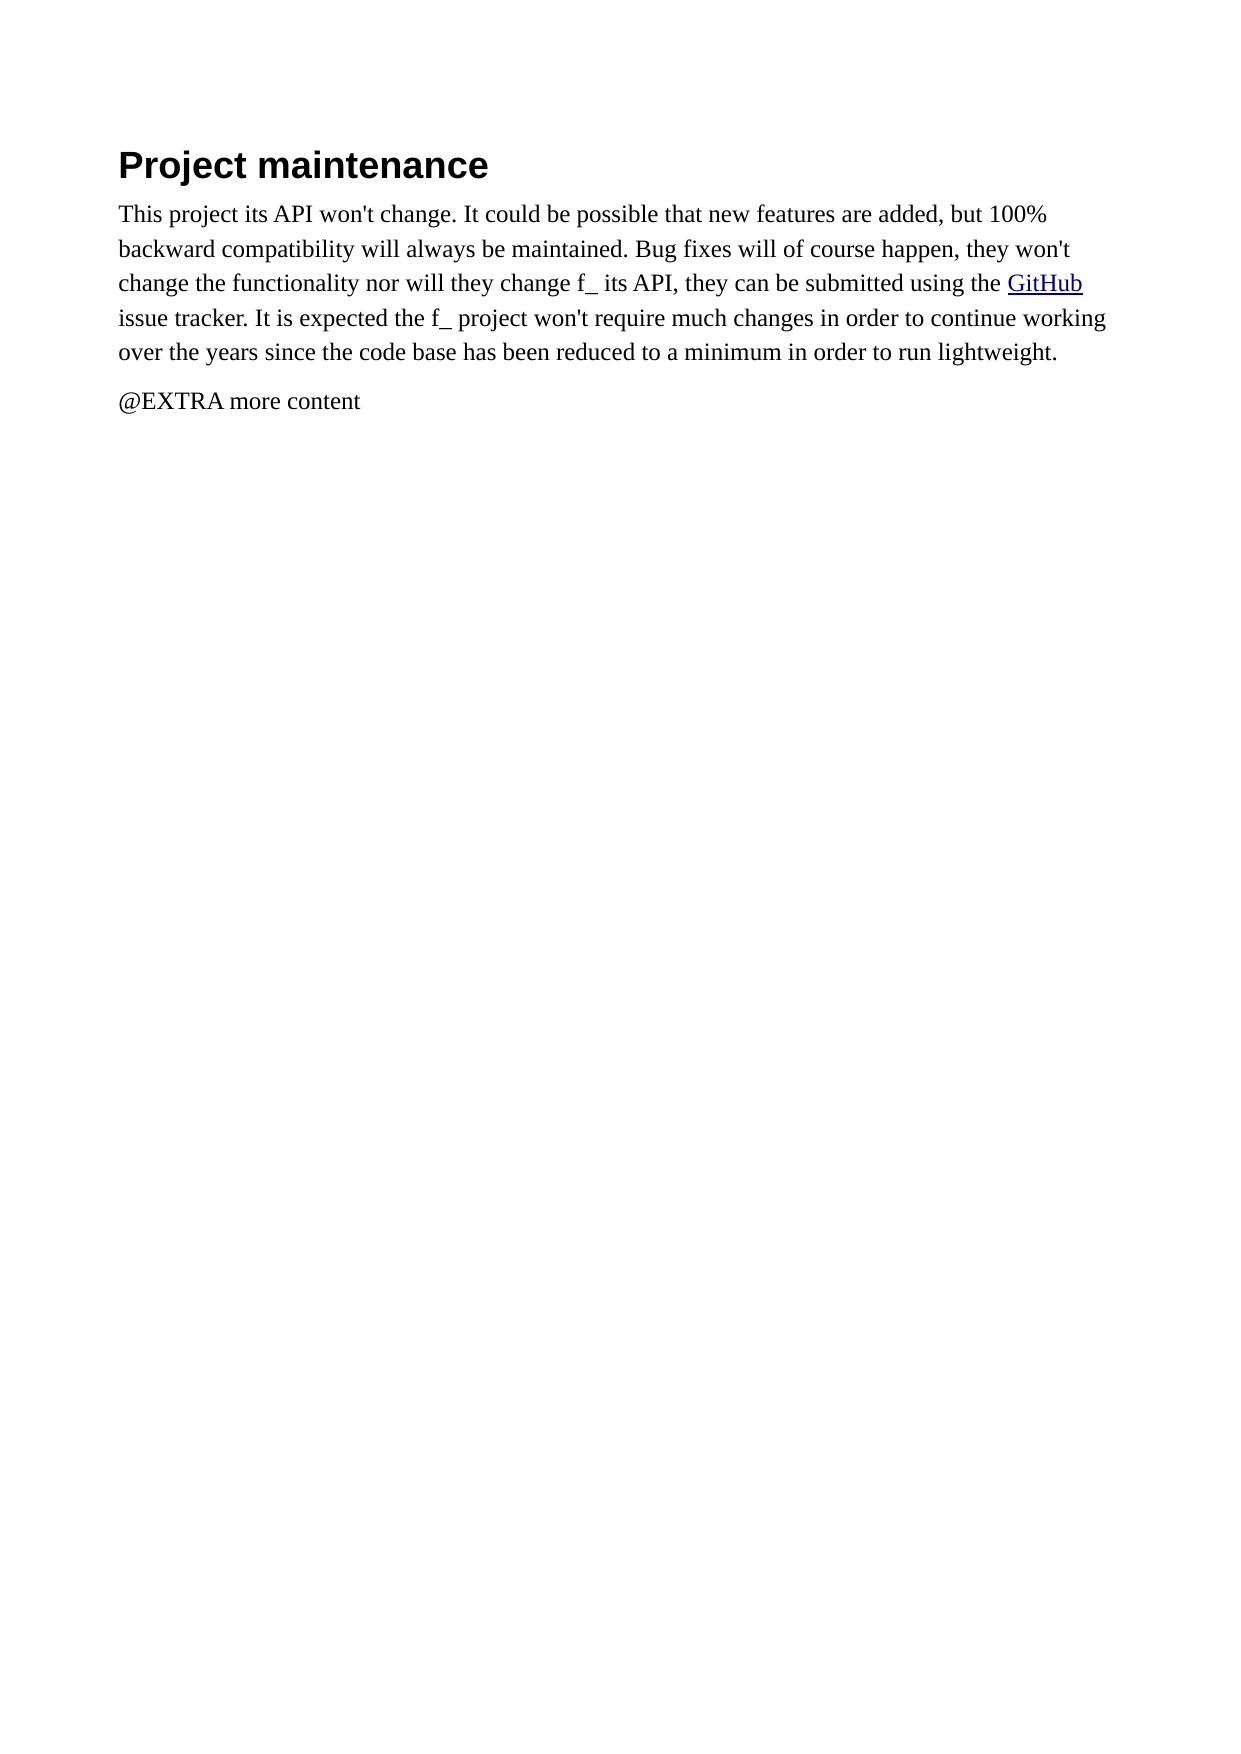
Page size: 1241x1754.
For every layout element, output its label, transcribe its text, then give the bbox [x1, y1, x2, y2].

subtitle Project maintenance [118, 143, 1122, 187]
text This project its API won't change. It could be possible that new features are added, but 100% backward compatibility will always be maintained. Bug fixes will of course happen, they won't change the functionality nor will they change f_ its API, they can be submitted using the GitHub issue tracker. It is expected the f_ project won't require much changes in order to continue working over the years since the code base has been reduced to a minimum in order to run lightweight. [118, 199, 1122, 366]
text @EXTRA more content [118, 386, 1122, 415]
